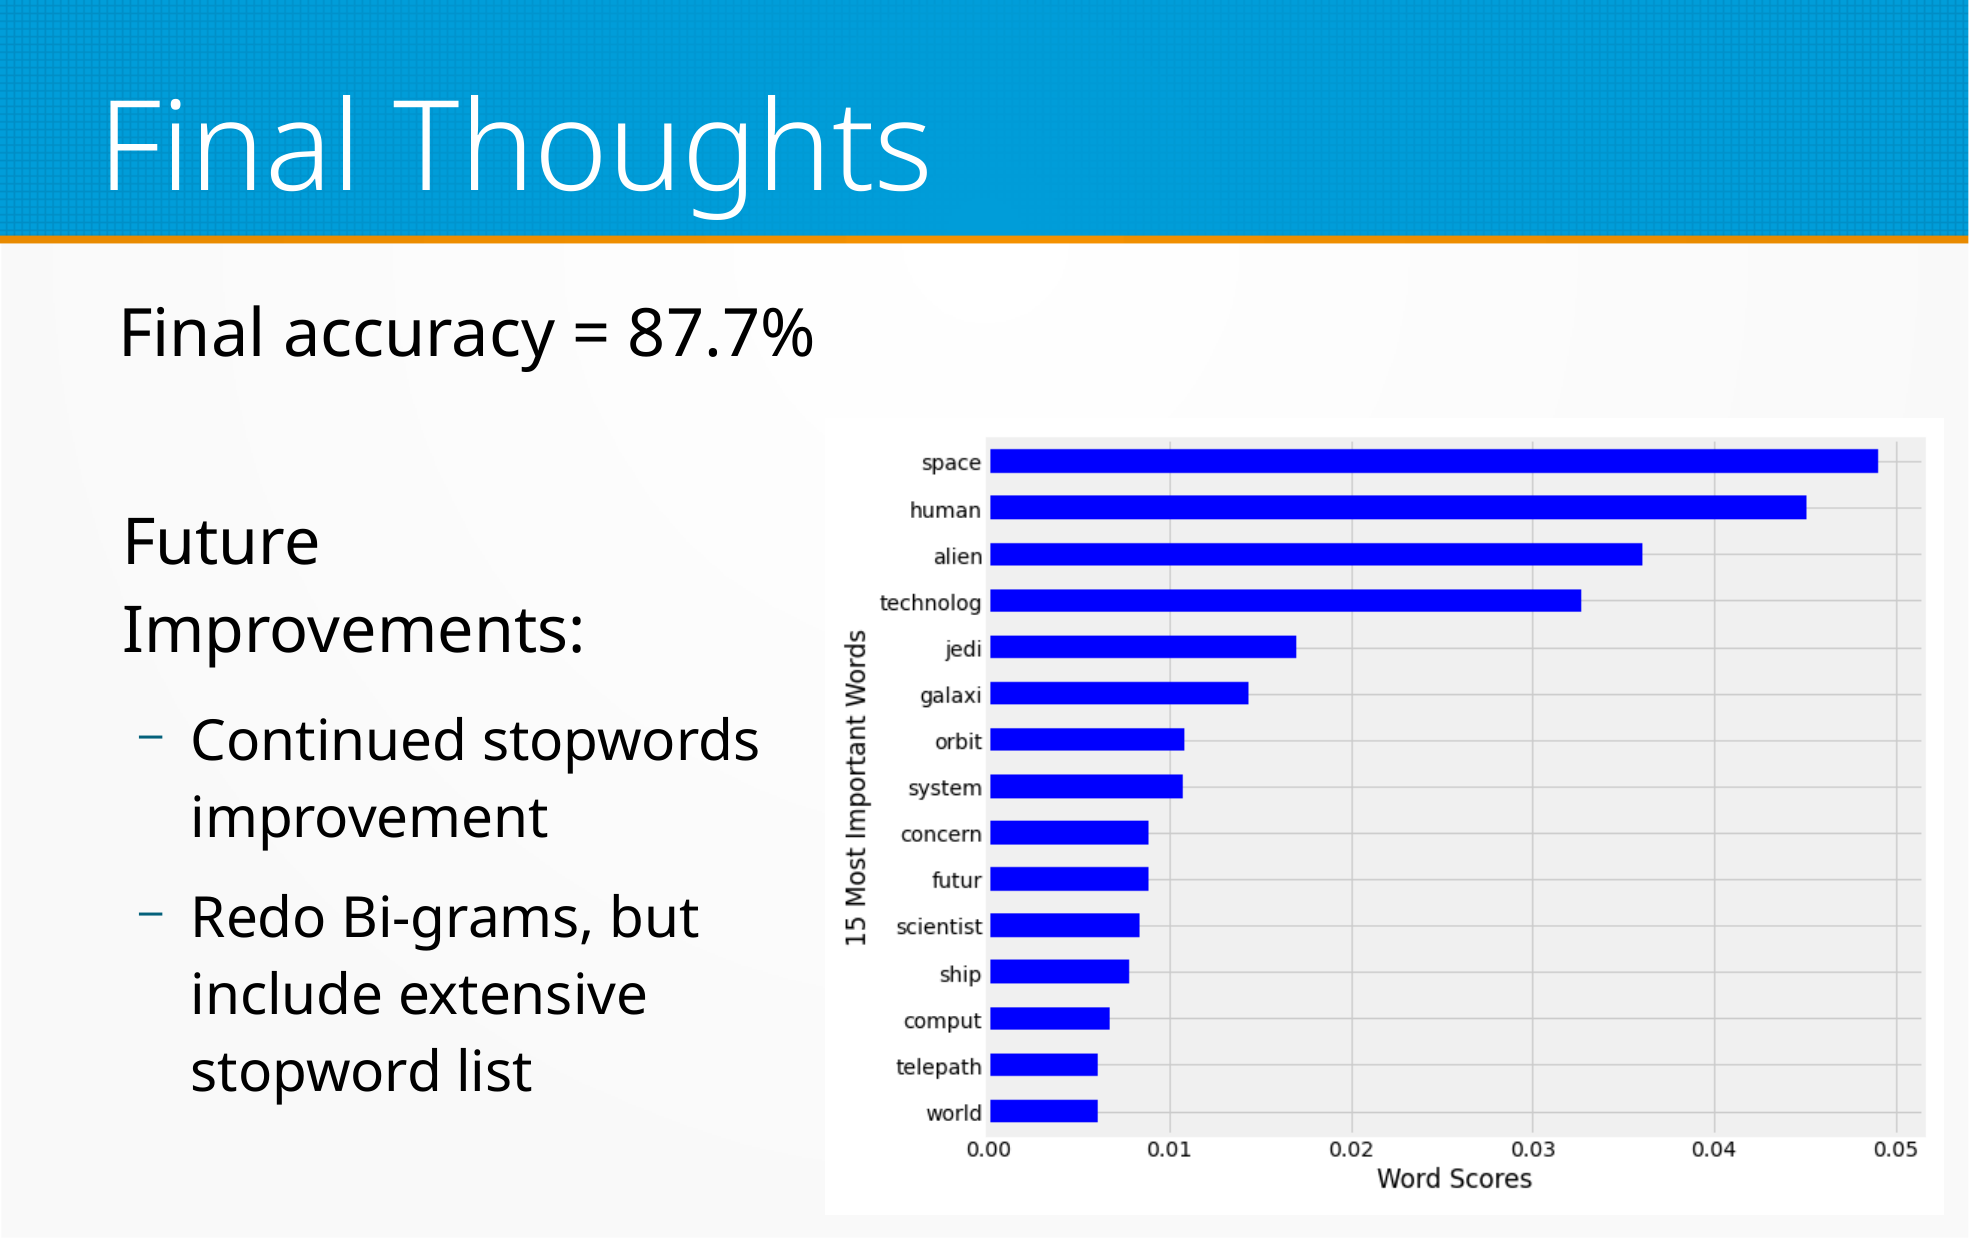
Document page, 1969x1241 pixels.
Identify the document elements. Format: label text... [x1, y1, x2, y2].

title Final Thoughts [98, 19, 1870, 227]
list Future Improvements: Continued stopwords improvement Redo Bi-grams, but include extensive stopword list [53, 495, 781, 1177]
list Final accuracy = 87.7% [30, 285, 1171, 466]
picture [0, 236, 1969, 1241]
